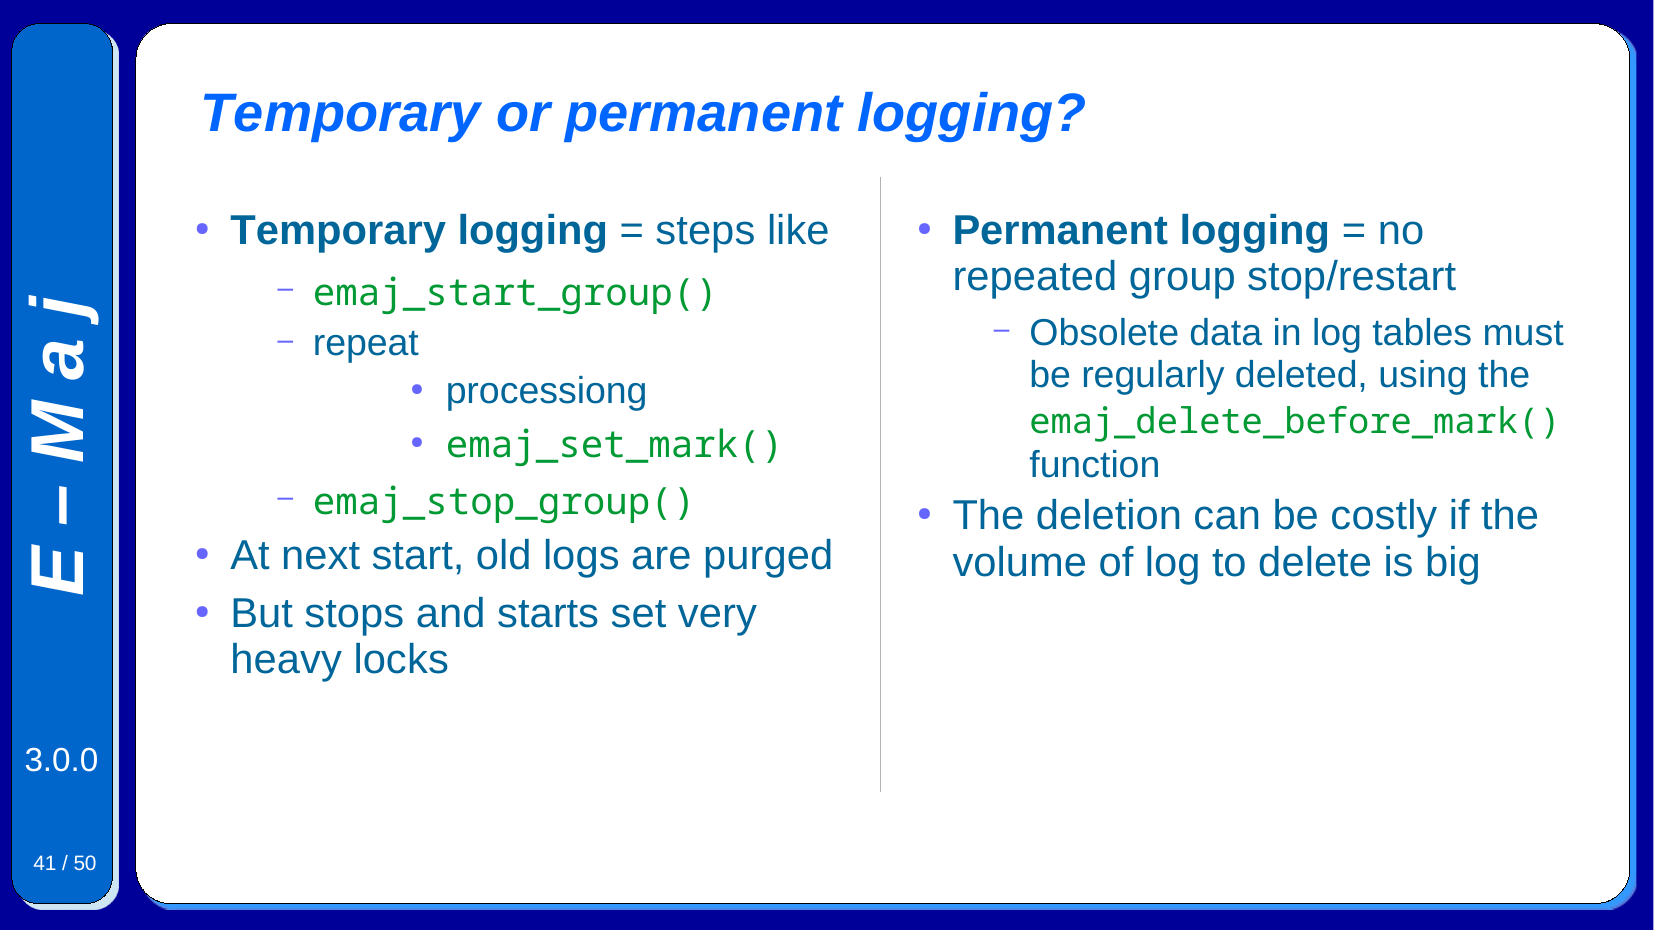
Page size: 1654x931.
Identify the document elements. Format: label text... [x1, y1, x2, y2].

list Temporary logging = steps like emaj_start_group() repeat processiong emaj_set_mark() emaj_stop_group() At next start, old logs are purged But stops and starts set very heavy locks [177, 206, 865, 827]
list Permanent logging = no repeated group stop/restart Obsolete data in log tables must be regularly deleted, using the emaj_delete_before_mark() function The deletion can be costly if the volume of log to delete is big [899, 206, 1588, 827]
title Temporary or permanent logging? [200, 34, 1575, 191]
